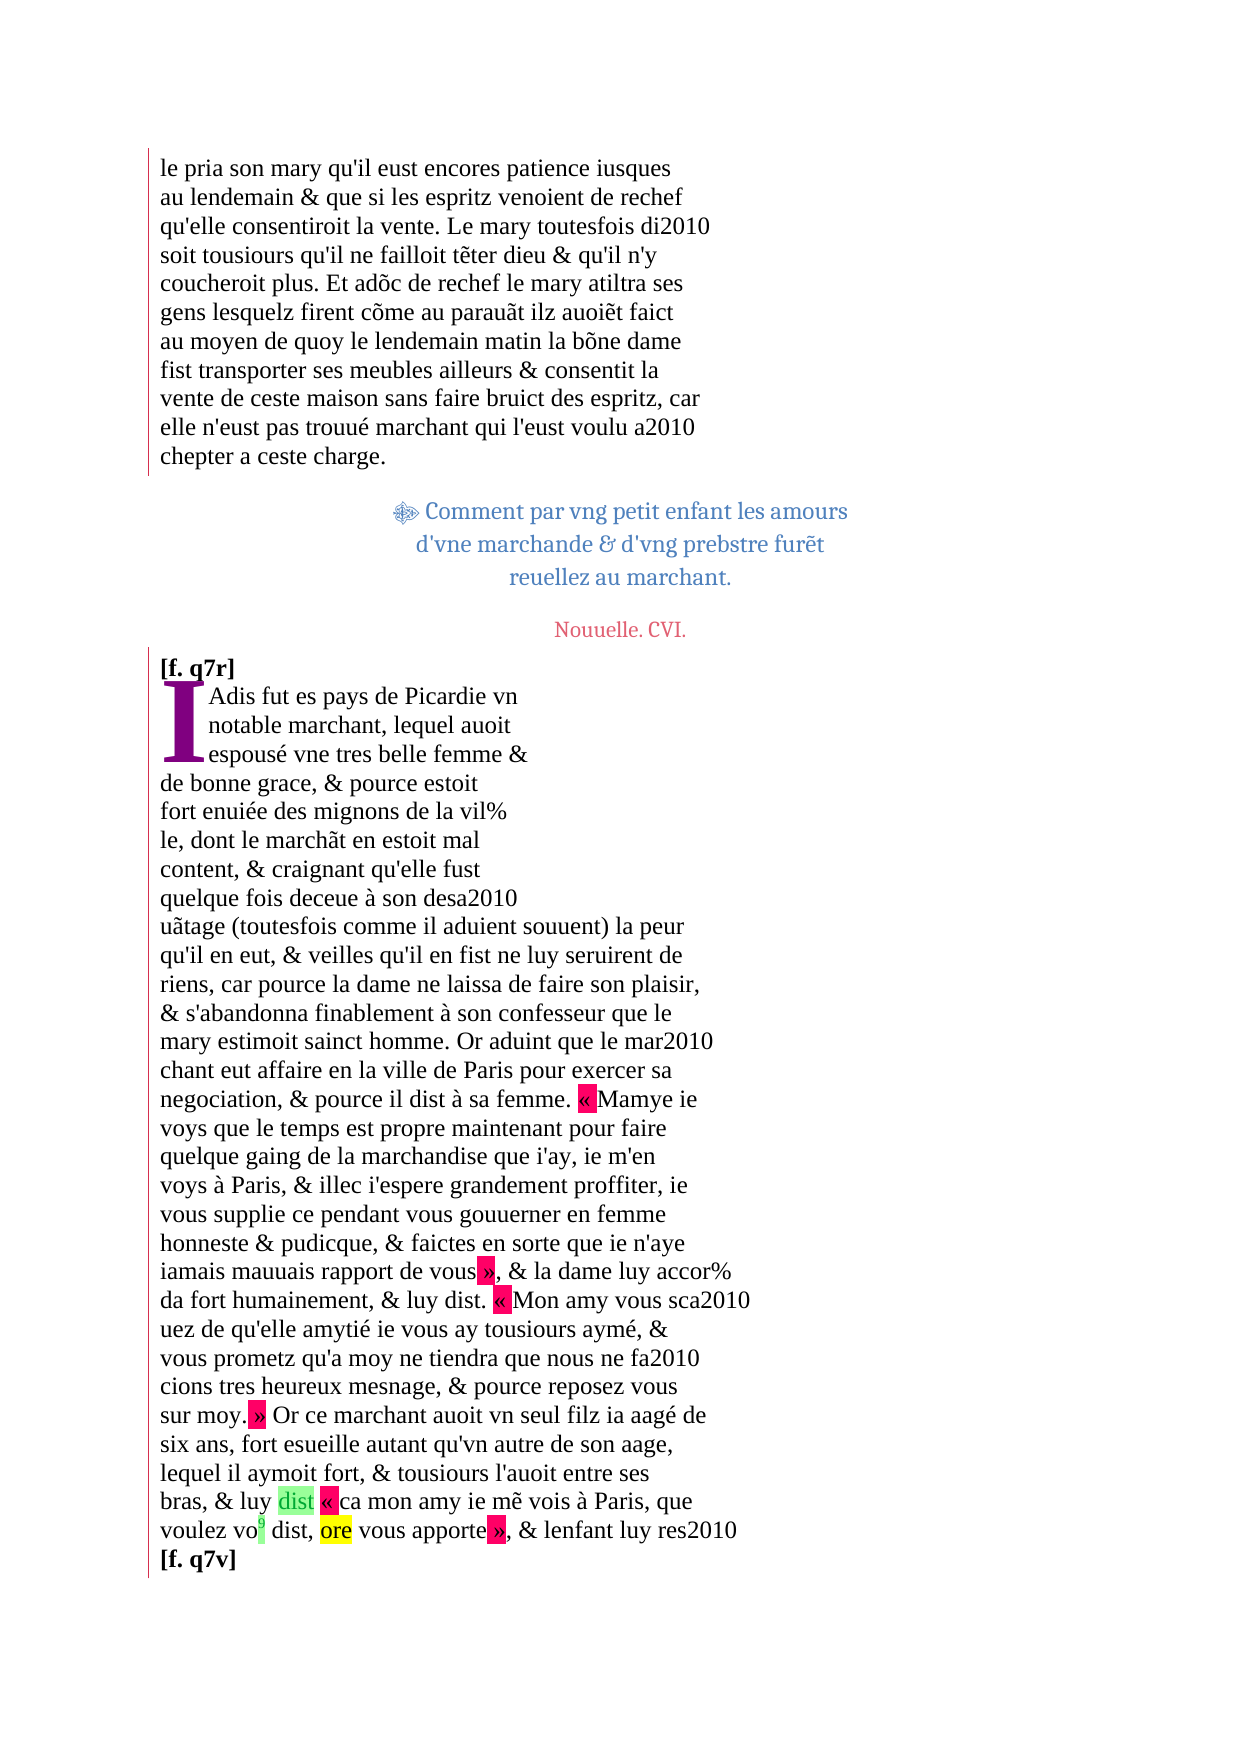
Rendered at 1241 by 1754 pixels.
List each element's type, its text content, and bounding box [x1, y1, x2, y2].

text le pria son mary qu'il eust encores patience iusques au lendemain & que si les espritz venoient de rechef qu'elle consentiroit la vente. Le mary toutesfois di2010 soit tousiours qu'il ne failloit tẽter dieu & qu'il n'y coucheroit plus. Et adõc de rechef le mary atiltra ses gens lesquelz firent cõme au parauãt ilz auoiẽt faict au moyen de quoy le lendemain matin la bõne dame fist transporter ses meubles ailleurs & consentit la vente de ceste maison sans faire bruict des espritz, car elle n'eust pas trouué marchant qui l'eust voulu a2010 chepter a ceste charge. [149, 148, 1093, 476]
text [f. q7r] [149, 647, 1093, 681]
subtitle ❧ Comment par vng petit enfant les amours d'vne marchande & d'vng prebstre furẽt reuellez au marchant. [148, 497, 1093, 591]
text IAdis fut es pays de Picardie vn notable marchant, lequel auoit espousé vne tres belle femme & de bonne grace, & pource estoit fort enuiée des mignons de la vil% le, dont le marchãt en estoit mal content, & craignant qu'elle fust quelque fois deceue à son desa2010 uãtage (toutesfois comme il aduient souuent) la peur qu'il en eut, & veilles qu'il en fist ne luy seruirent de riens, car pource la dame ne laissa de faire son plaisir, & s'abandonna finablement à son confesseur que le mary estimoit sainct homme. Or aduint que le mar2010 chant eut affaire en la ville de Paris pour exercer sa negociation, & pource il dist à sa femme. « Mamye ie voys que le temps est propre maintenant pour faire quelque gaing de la marchandise que i'ay, ie m'en voys à Paris, & illec i'espere grandement proffiter, ie vous supplie ce pendant vous gouuerner en femme honneste & pudicque, & faictes en sorte que ie n'aye iamais mauuais rapport de vous », & la dame luy accor% da fort humainement, & luy dist. « Mon amy vous sca2010 uez de qu'elle amytié ie vous ay tousiours aymé, & vous prometz qu'a moy ne tiendra que nous ne fa2010 cions tres heureux mesnage, & pource reposez vous sur moy. » Or ce marchant auoit vn seul filz ia aagé de six ans, fort esueille autant qu'vn autre de son aage, lequel il aymoit fort, & tousiours l'auoit entre ses bras, & luy dist « ca mon amy ie mẽ vois à Paris, que voulez vo9 dist, ore vous apporte », & lenfant luy res2010 [f. q7v] [149, 681, 1093, 1578]
subtitle Nouuelle. CVI. [148, 616, 1093, 643]
